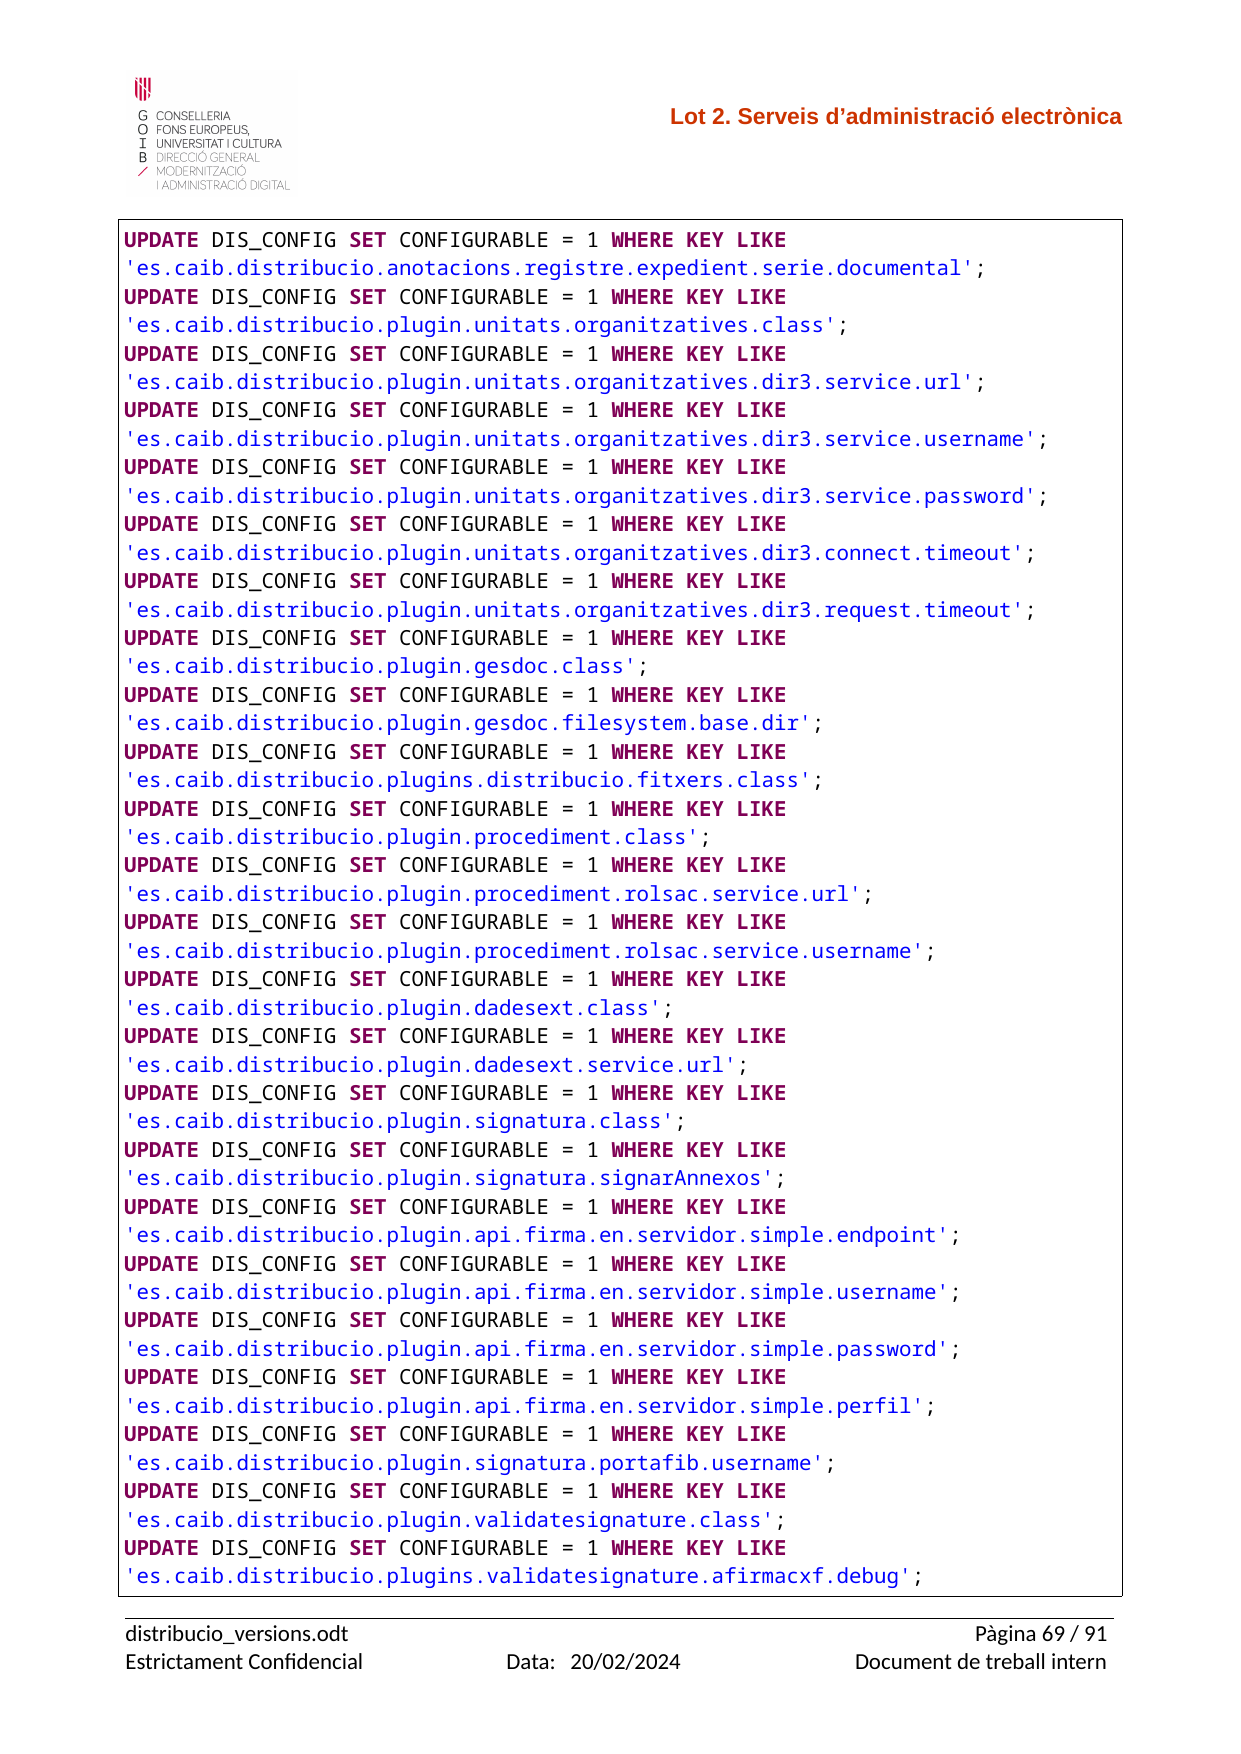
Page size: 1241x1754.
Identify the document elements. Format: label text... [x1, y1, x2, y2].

picture [126, 70, 299, 197]
table_header UPDATE DIS_CONFIG SET CONFIGURABLE = 1 WHERE KEY LIKE 'es.caib.distribucio.anotacions.registre.expedient.serie.documental'; UPDATE DIS_CONFIG SET CONFIGURABLE = 1 WHERE KEY LIKE 'es.caib.distribucio.plugin.unitats.organitzatives.class'; UPDATE DIS_CONFIG SET CONFIGURABLE = 1 WHERE KEY LIKE 'es.caib.distribucio.plugin.unitats.organitzatives.dir3.service.url'; UPDATE DIS_CONFIG SET CONFIGURABLE = 1 WHERE KEY LIKE 'es.caib.distribucio.plugin.unitats.organitzatives.dir3.service.username'; UPDATE DIS_CONFIG SET CONFIGURABLE = 1 WHERE KEY LIKE 'es.caib.distribucio.plugin.unitats.organitzatives.dir3.service.password'; UPDATE DIS_CONFIG SET CONFIGURABLE = 1 WHERE KEY LIKE 'es.caib.distribucio.plugin.unitats.organitzatives.dir3.connect.timeout'; UPDATE DIS_CONFIG SET CONFIGURABLE = 1 WHERE KEY LIKE 'es.caib.distribucio.plugin.unitats.organitzatives.dir3.request.timeout'; UPDATE DIS_CONFIG SET CONFIGURABLE = 1 WHERE KEY LIKE 'es.caib.distribucio.plugin.gesdoc.class'; UPDATE DIS_CONFIG SET CONFIGURABLE = 1 WHERE KEY LIKE 'es.caib.distribucio.plugin.gesdoc.filesystem.base.dir'; UPDATE DIS_CONFIG SET CONFIGURABLE = 1 WHERE KEY LIKE 'es.caib.distribucio.plugins.distribucio.fitxers.class'; UPDATE DIS_CONFIG SET CONFIGURABLE = 1 WHERE KEY LIKE 'es.caib.distribucio.plugin.procediment.class'; UPDATE DIS_CONFIG SET CONFIGURABLE = 1 WHERE KEY LIKE 'es.caib.distribucio.plugin.procediment.rolsac.service.url'; UPDATE DIS_CONFIG SET CONFIGURABLE = 1 WHERE KEY LIKE 'es.caib.distribucio.plugin.procediment.rolsac.service.username'; UPDATE DIS_CONFIG SET CONFIGURABLE = 1 WHERE KEY LIKE 'es.caib.distribucio.plugin.dadesext.class'; UPDATE DIS_CONFIG SET CONFIGURABLE = 1 WHERE KEY LIKE 'es.caib.distribucio.plugin.dadesext.service.url'; UPDATE DIS_CONFIG SET CONFIGURABLE = 1 WHERE KEY LIKE 'es.caib.distribucio.plugin.signatura.class'; UPDATE DIS_CONFIG SET CONFIGURABLE = 1 WHERE KEY LIKE 'es.caib.distribucio.plugin.signatura.signarAnnexos'; UPDATE DIS_CONFIG SET CONFIGURABLE = 1 WHERE KEY LIKE 'es.caib.distribucio.plugin.api.firma.en.servidor.simple.endpoint'; UPDATE DIS_CONFIG SET CONFIGURABLE = 1 WHERE KEY LIKE 'es.caib.distribucio.plugin.api.firma.en.servidor.simple.username'; UPDATE DIS_CONFIG SET CONFIGURABLE = 1 WHERE KEY LIKE 'es.caib.distribucio.plugin.api.firma.en.servidor.simple.password'; UPDATE DIS_CONFIG SET CONFIGURABLE = 1 WHERE KEY LIKE 'es.caib.distribucio.plugin.api.firma.en.servidor.simple.perfil'; UPDATE DIS_CONFIG SET CONFIGURABLE = 1 WHERE KEY LIKE 'es.caib.distribucio.plugin.signatura.portafib.username'; UPDATE DIS_CONFIG SET CONFIGURABLE = 1 WHERE KEY LIKE 'es.caib.distribucio.plugin.validatesignature.class'; UPDATE DIS_CONFIG SET CONFIGURABLE = 1 WHERE KEY LIKE 'es.caib.distribucio.plugins.validatesignature.afirmacxf.debug'; [119, 220, 1122, 1596]
